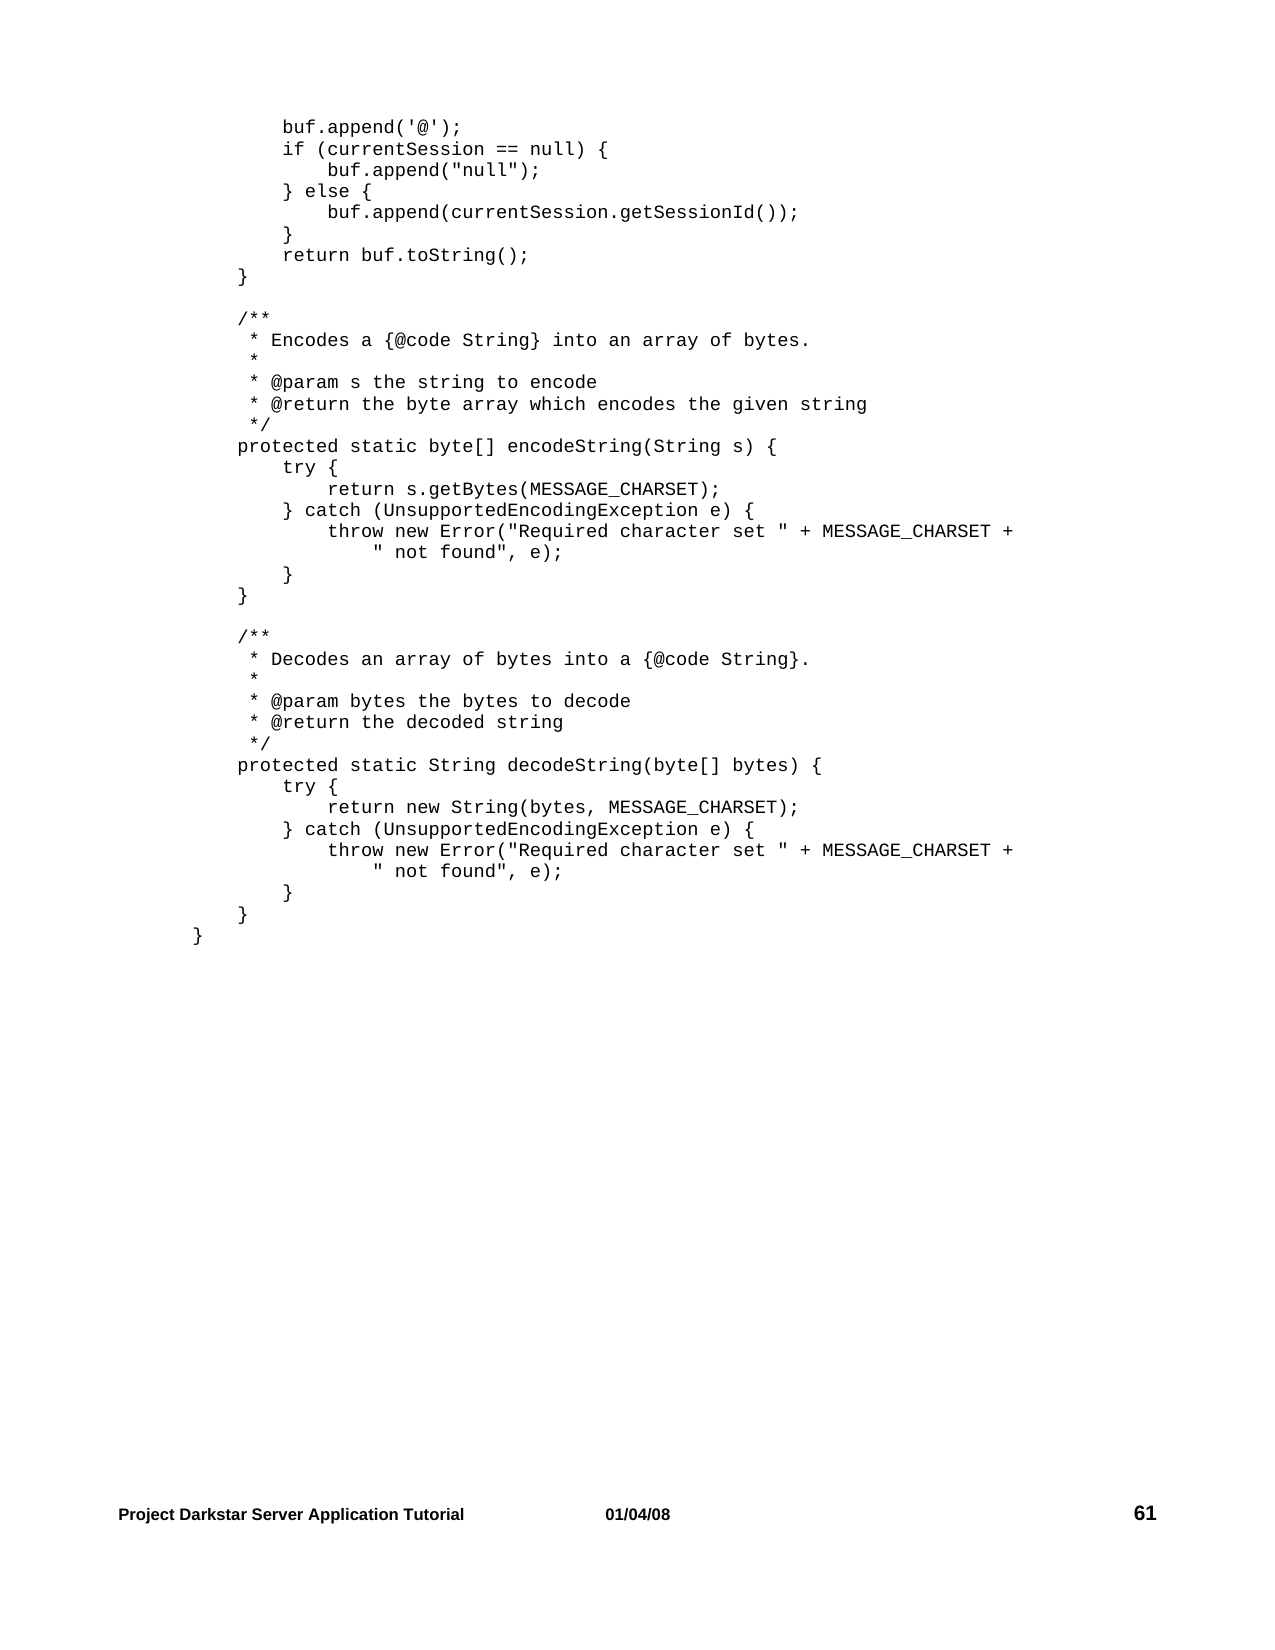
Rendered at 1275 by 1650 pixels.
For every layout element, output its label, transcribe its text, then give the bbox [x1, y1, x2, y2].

text buf.append('@'); if (currentSession == null) { buf.append("null"); } else { buf.append(currentSession.getSessionId()); } return buf.toString(); } /** * Encodes a {@code String} into an array of bytes. * * @param s the string to encode * @return the byte array which encodes the given string */ protected static byte[] encodeString(String s) { try { return s.getBytes(MESSAGE_CHARSET); } catch (UnsupportedEncodingException e) { throw new Error("Required character set " + MESSAGE_CHARSET + " not found", e); } } /** * Decodes an array of bytes into a {@code String}. * * @param bytes the bytes to decode * @return the decoded string */ protected static String decodeString(byte[] bytes) { try { return new String(bytes, MESSAGE_CHARSET); } catch (UnsupportedEncodingException e) { throw new Error("Required character set " + MESSAGE_CHARSET + " not found", e); } } } [192, 118, 1098, 968]
